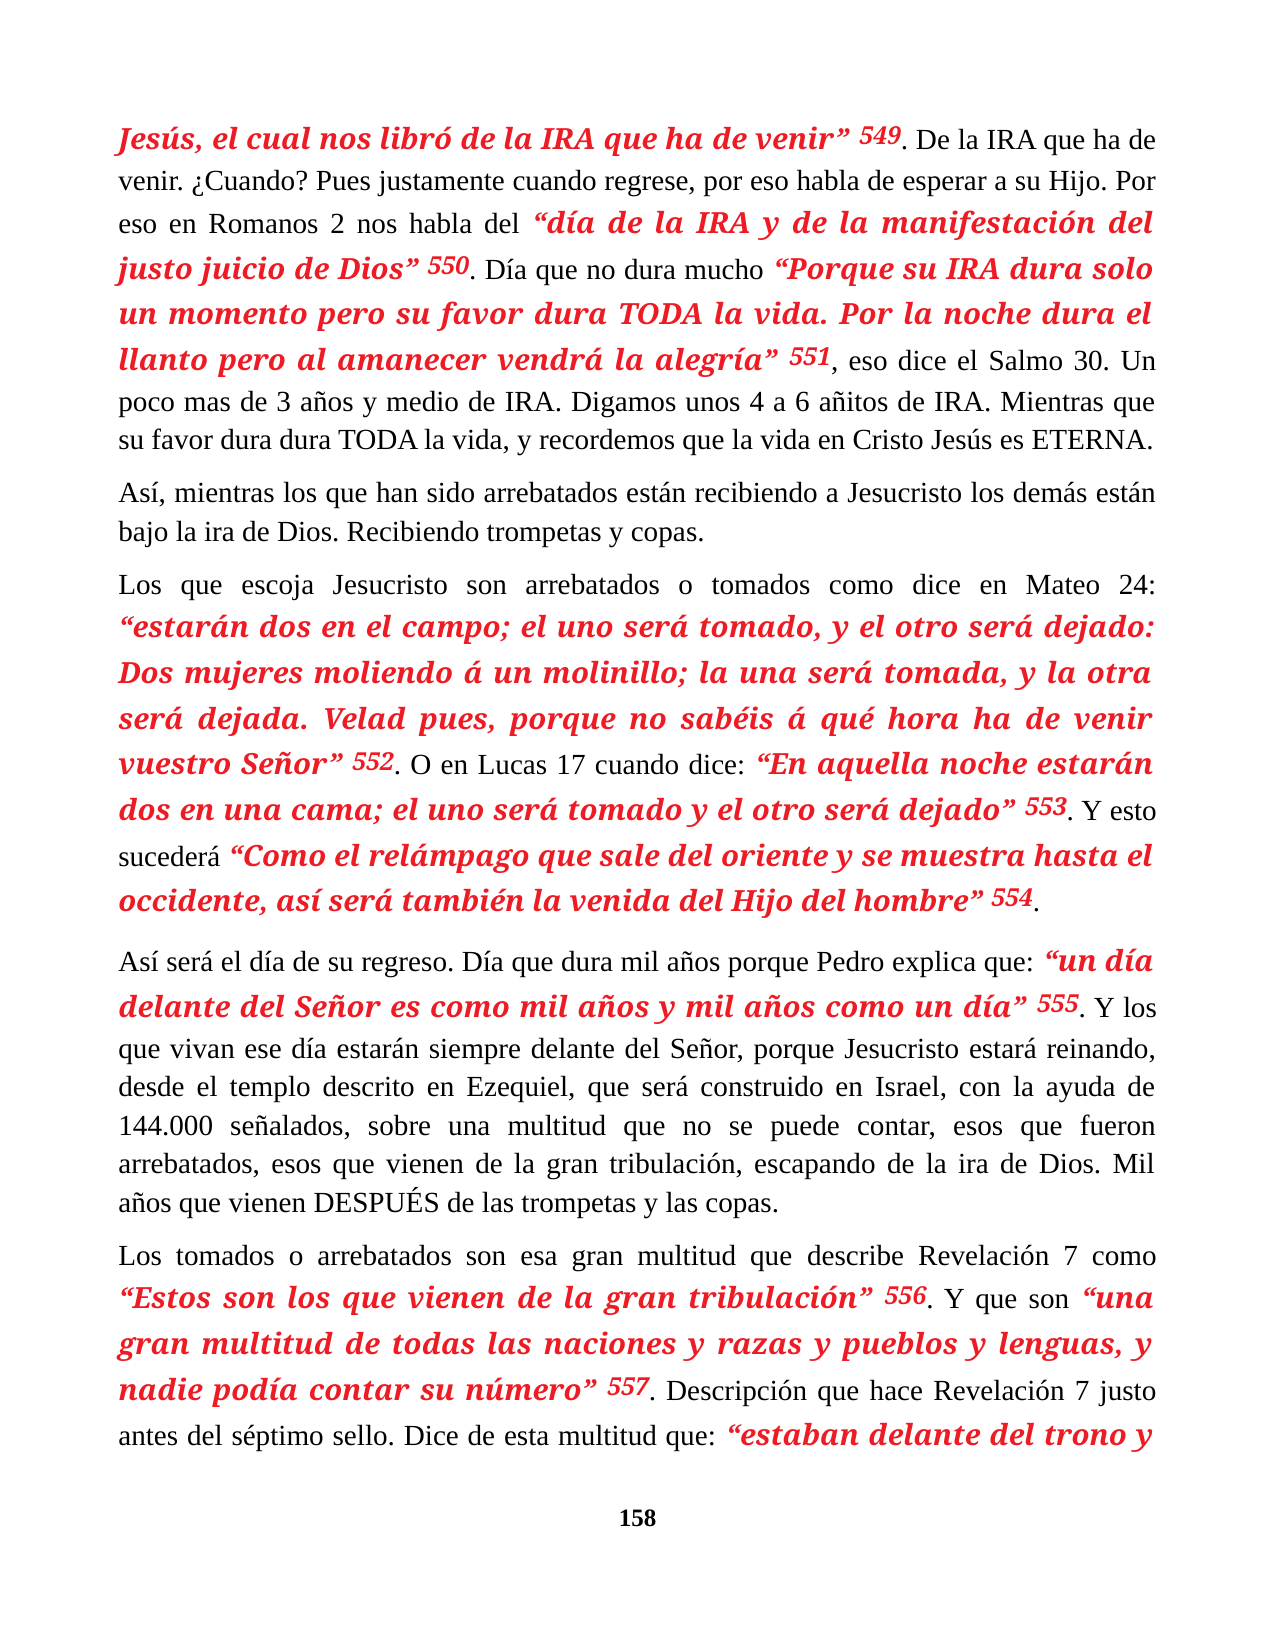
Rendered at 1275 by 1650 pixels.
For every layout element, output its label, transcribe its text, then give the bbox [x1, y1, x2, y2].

text Jesús, el cual nos libró de la IRA que ha de venir” . De la IRA que ha de venir. ¿Cuando? Pues justamente cuando regrese, por eso habla de esperar a su Hijo. Por eso en Romanos 2 nos habla del “día de la IRA y de la manifestación del justo juicio de Dios” . Día que no dura mucho “Porque su IRA dura solo un momento pero su favor dura TODA la vida. Por la noche dura el llanto pero al amanecer vendrá la alegría” , eso dice el Salmo 30. Un poco mas de 3 años y medio de IRA. Digamos unos 4 a 6 añitos de IRA. Mientras que su favor dura dura TODA la vida, y recordemos que la vida en Cristo Jesús es ETERNA. [118, 118, 1157, 456]
text Así, mientras los que han sido arrebatados están recibiendo a Jesucristo los demás están bajo la ira de Dios. Recibiendo trompetas y copas. [118, 476, 1157, 548]
text Los tomados o arrebatados son esa gran multitud que describe Revelación 7 como “Estos son los que vienen de la gran tribulación” . Y que son “una gran multitud de todas las naciones y razas y pueblos y lenguas, y nadie podía contar su número” . Descripción que hace Revelación 7 justo antes del séptimo sello. Dice de esta multitud que: “estaban delante del trono y [118, 1238, 1157, 1454]
text Así será el día de su regreso. Día que dura mil años porque Pedro explica que: “un día delante del Señor es como mil años y mil años como un día” . Y los que vivan ese día estarán siempre delante del Señor, porque Jesucristo estará reinando, desde el templo descrito en Ezequiel, que será construido en Israel, con la ayuda de 144.000 señalados, sobre una multitud que no se puede contar, esos que fueron arrebatados, esos que vienen de la gran tribulación, escapando de la ira de Dios. Mil años que vienen DESPUÉS de las trompetas y las copas. [118, 941, 1157, 1219]
text Los que escoja Jesucristo son arrebatados o tomados como dice en Mateo 24: “estarán dos en el campo; el uno será tomado, y el otro será dejado: Dos mujeres moliendo á un molinillo; la una será tomada, y la otra será dejada. Velad pues, porque no sabéis á qué hora ha de venir vuestro Señor” . O en Lucas 17 cuando dice: “En aquella noche estarán dos en una cama; el uno será tomado y el otro será dejado” . Y esto sucederá “Como el relámpago que sale del oriente y se muestra hasta el occidente, así será también la venida del Hijo del hombre” . [118, 567, 1157, 920]
